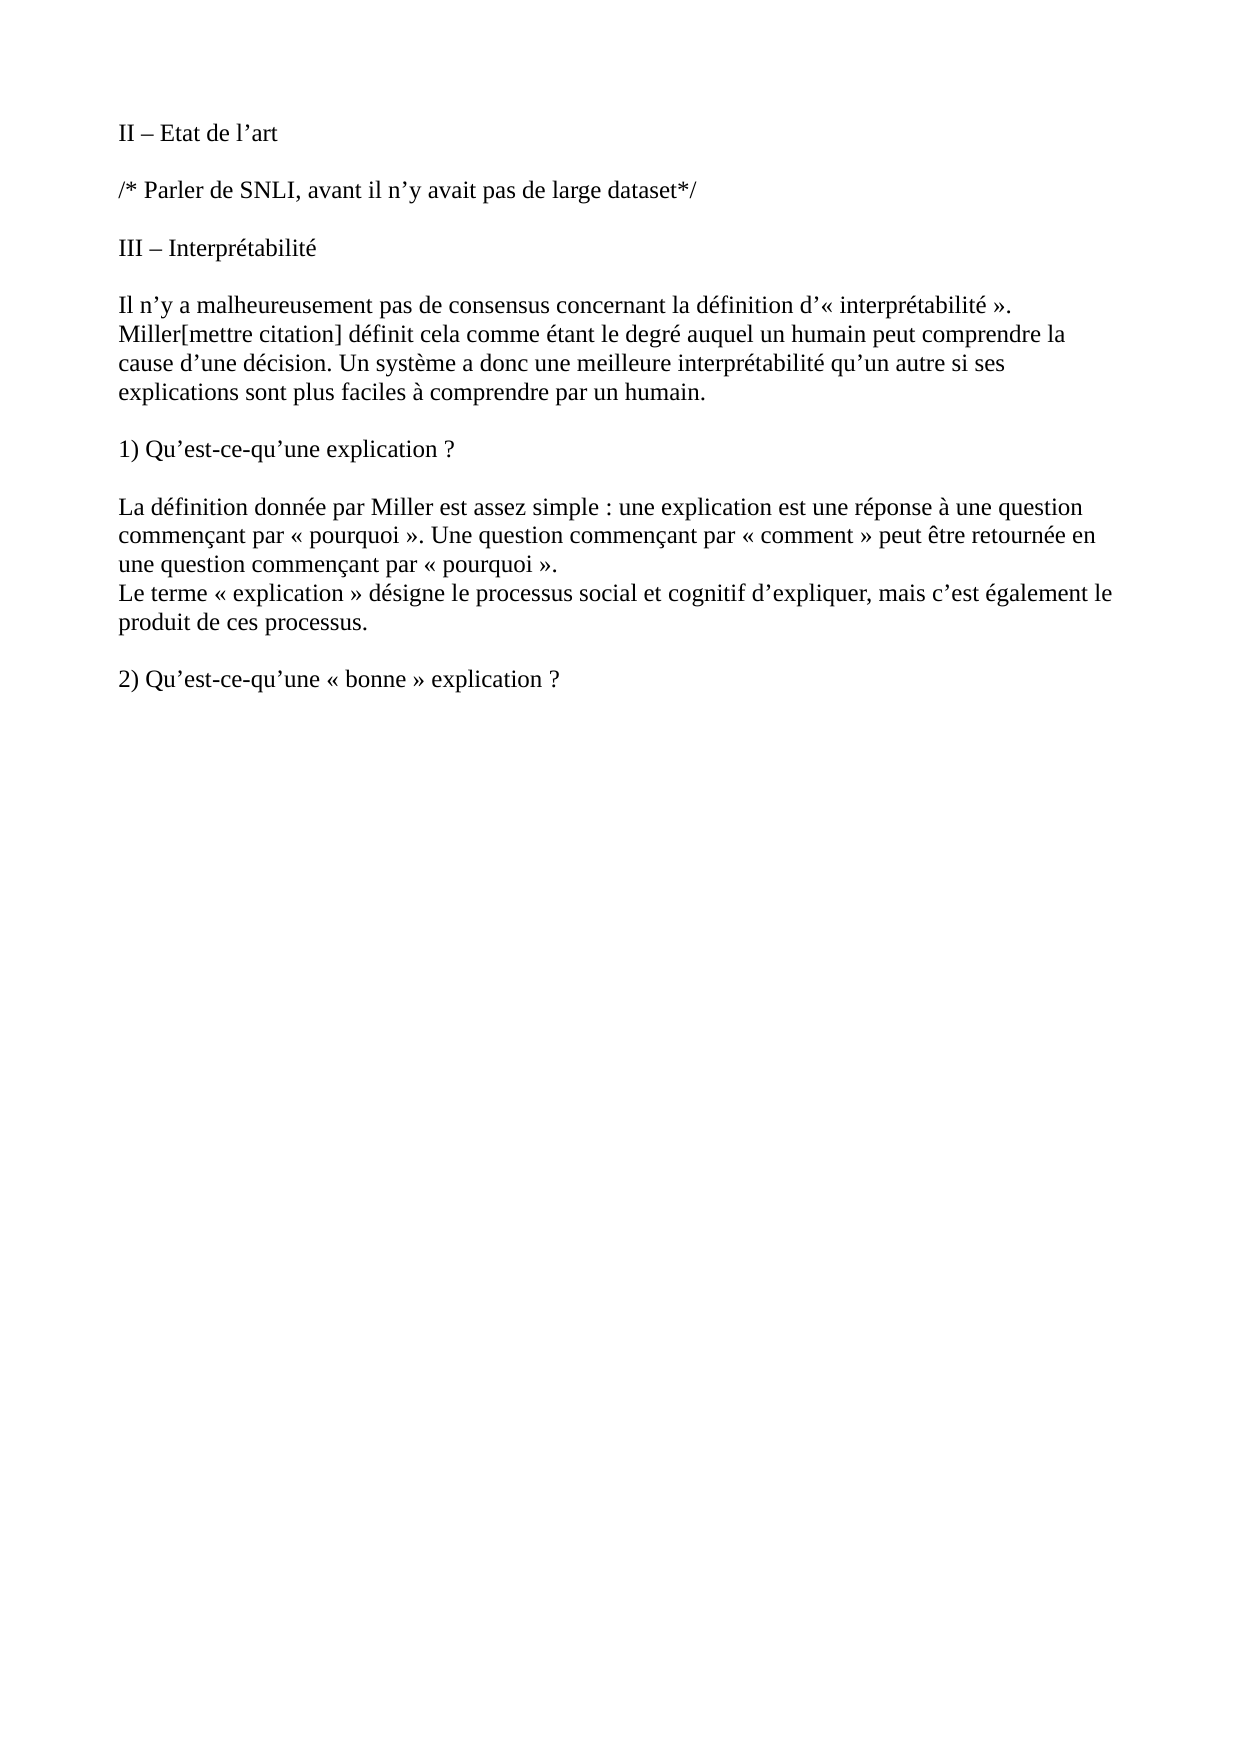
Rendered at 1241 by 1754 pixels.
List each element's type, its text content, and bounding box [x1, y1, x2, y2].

text II – Etat de l’art [118, 118, 1122, 147]
text III – Interprétabilité [118, 233, 1122, 262]
text Il n’y a malheureusement pas de consensus concernant la définition d’« interprétabilité ». Miller[mettre citation] définit cela comme étant le degré auquel un humain peut comprendre la cause d’une décision. Un système a donc une meilleure interprétabilité qu’un autre si ses explications sont plus faciles à comprendre par un humain. [118, 291, 1122, 406]
text 1) Qu’est-ce-qu’une explication ? [118, 434, 1122, 463]
text Le terme « explication » désigne le processus social et cognitif d’expliquer, mais c’est également le produit de ces processus. [118, 578, 1122, 636]
text La définition donnée par Miller est assez simple : une explication est une réponse à une question commençant par « pourquoi ». Une question commençant par « comment » peut être retournée en une question commençant par « pourquoi ». [118, 492, 1122, 578]
text 2) Qu’est-ce-qu’une « bonne » explication ? [118, 664, 1122, 693]
text /* Parler de SNLI, avant il n’y avait pas de large dataset*/ [118, 176, 1122, 204]
